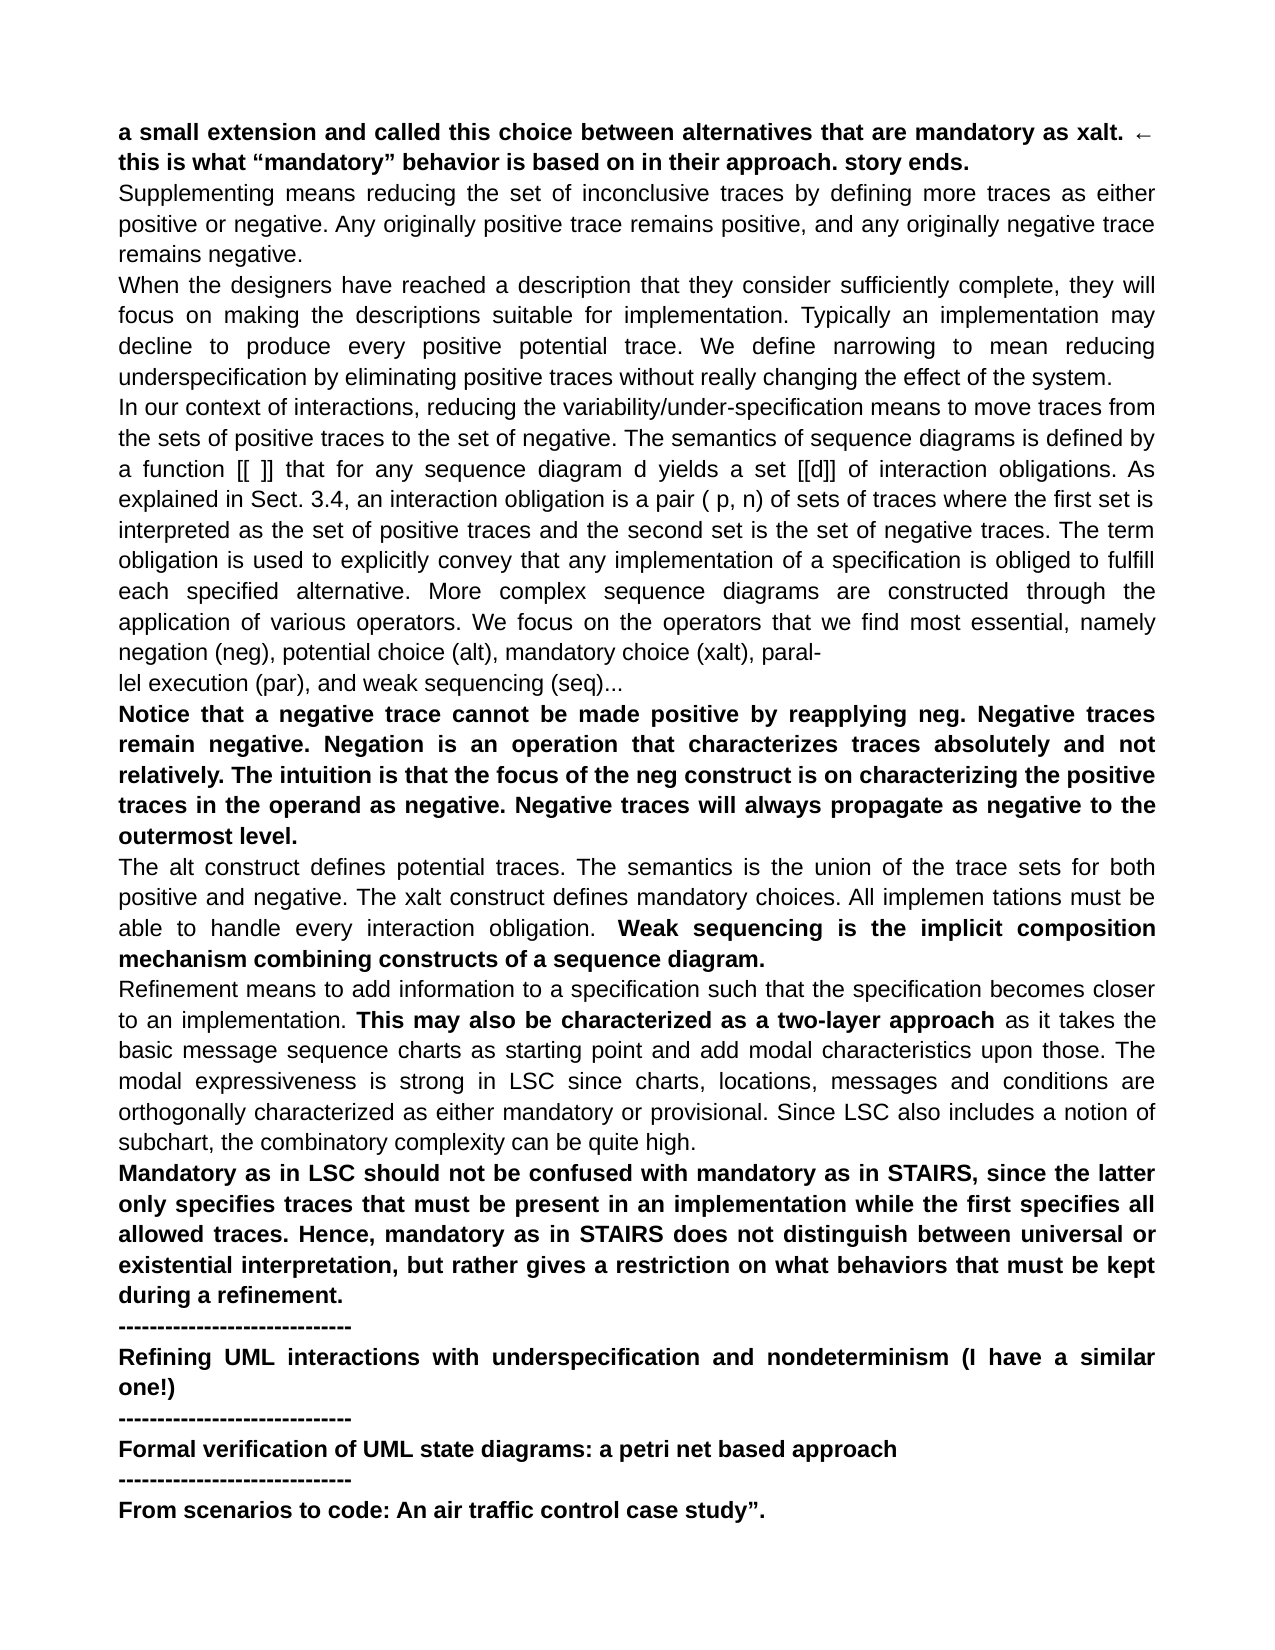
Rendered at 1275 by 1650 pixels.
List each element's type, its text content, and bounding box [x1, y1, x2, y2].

text Notice that a negative trace cannot be made positive by reapplying neg. Negative traces remain negative. Negation is an operation that characterizes traces absolutely and not relatively. The intuition is that the focus of the neg construct is on characterizing the positive traces in the operand as negative. Negative traces will always propagate as negative to the outermost level. [118, 700, 1157, 849]
text a small extension and called this choice between alternatives that are mandatory as xalt. ← this is what “mandatory” behavior is based on in their approach. story ends. [118, 118, 1157, 176]
text ------------------------------ [118, 1466, 1157, 1492]
text ------------------------------ [118, 1404, 1157, 1431]
text When the designers have reached a description that they consider sufficiently complete, they will focus on making the descriptions suitable for implementation. Typically an implementation may decline to produce every positive potential trace. We define narrowing to mean reducing underspecification by eliminating positive traces without really changing the effect of the system. [118, 271, 1157, 390]
text Formal verification of UML state diagrams: a petri net based approach [118, 1435, 1157, 1462]
text Refining UML interactions with underspecification and nondeterminism (I have a similar one!) [118, 1343, 1157, 1401]
text Refinement means to add information to a specification such that the specification becomes closer to an implementation. This may also be characterized as a two-layer approach as it takes the basic message sequence charts as starting point and add modal characteristics upon those. The modal expressiveness is strong in LSC since charts, locations, messages and conditions are orthogonally characterized as either mandatory or provisional. Since LSC also includes a notion of subchart, the combinatory complexity can be quite high. [118, 976, 1157, 1156]
text From scenarios to code: An air traffic control case study”. [118, 1496, 1157, 1523]
text ------------------------------ [118, 1312, 1157, 1339]
text Mandatory as in LSC should not be confused with mandatory as in STAIRS, since the latter only specifies traces that must be present in an implementation while the first specifies all allowed traces. Hence, mandatory as in STAIRS does not distinguish between universal or existential interpretation, but rather gives a restriction on what behaviors that must be kept during a refinement. [118, 1159, 1157, 1309]
text Supplementing means reducing the set of inconclusive traces by defining more traces as either positive or negative. Any originally positive trace remains positive, and any originally negative trace remains negative. [118, 179, 1157, 267]
text In our context of interactions, reducing the variability/under-specification means to move traces from the sets of positive traces to the set of negative. The semantics of sequence diagrams is defined by a function [[ ]] that for any sequence diagram d yields a set [[d]] of interaction obligations. As explained in Sect. 3.4, an interaction obligation is a pair ( p, n) of sets of traces where the first set is interpreted as the set of positive traces and the second set is the set of negative traces. The term obligation is used to explicitly convey that any implementation of a specification is obliged to fulfill each specified alternative. More complex sequence diagrams are constructed through the application of various operators. We focus on the operators that we find most essential, namely negation (neg), potential choice (alt), mandatory choice (xalt), paral- [118, 394, 1157, 666]
text lel execution (par), and weak sequencing (seq)... [118, 669, 1157, 696]
text The alt construct defines potential traces. The semantics is the union of the trace sets for both positive and negative. The xalt construct defines mandatory choices. All implemen tations must be able to handle every interaction obligation. Weak sequencing is the implicit composition mechanism combining constructs of a sequence diagram. [118, 853, 1157, 972]
